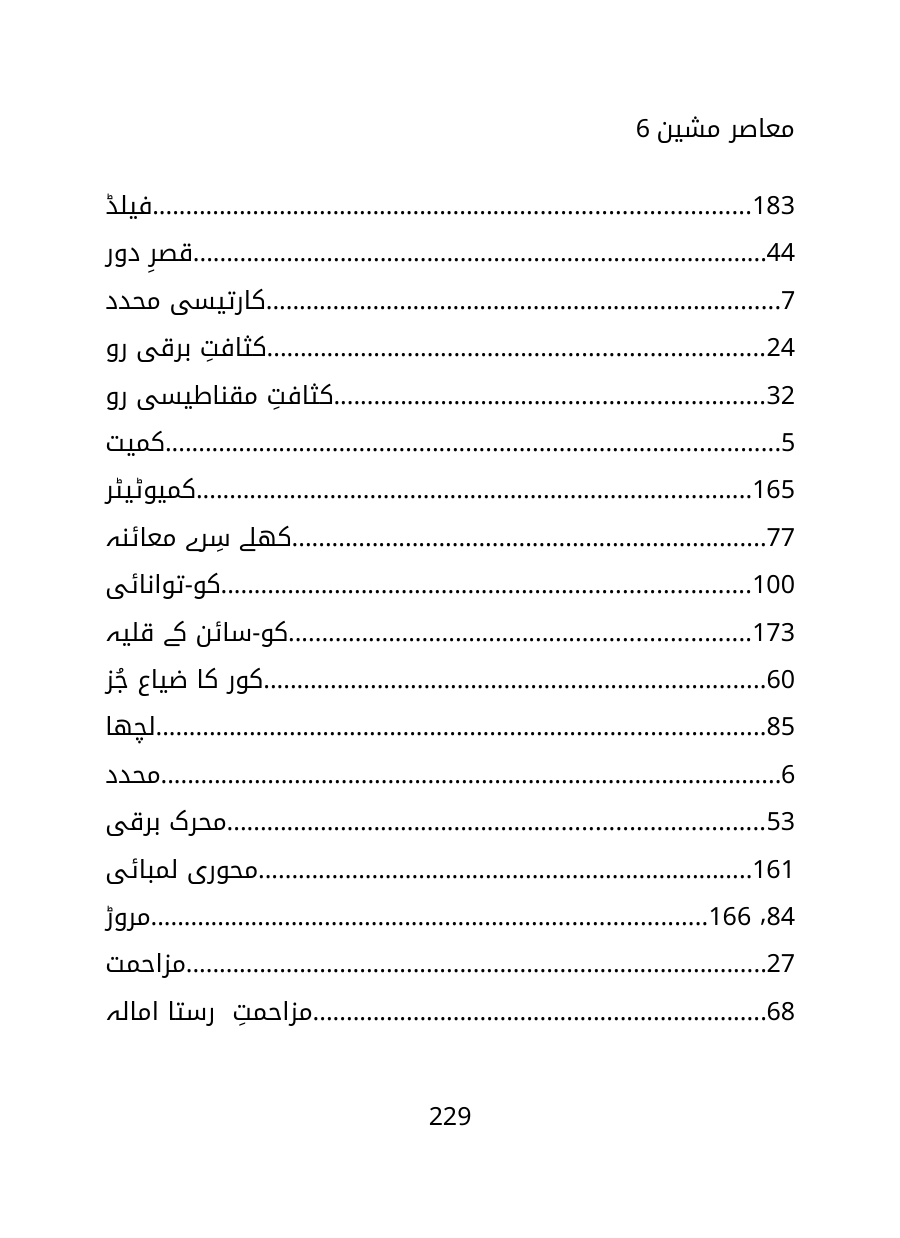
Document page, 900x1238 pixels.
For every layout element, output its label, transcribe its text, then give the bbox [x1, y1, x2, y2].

text کمیوٹیٹر 165 [105, 467, 795, 514]
text کو-سائن کے قلیہ 173 [105, 609, 795, 656]
text کثافتِ برقی رو 24 [105, 324, 795, 372]
text فیلڈ 183 [105, 182, 795, 230]
text لچھا 85 [105, 704, 795, 751]
text کور کا ضیاع جُز 60 [105, 656, 795, 704]
text کثافتِ مقناطیسی رو 32 [105, 372, 795, 419]
text محرک برقی 53 [105, 798, 795, 846]
text محدد 6 [105, 751, 795, 798]
text قصرِ دور 44 [105, 230, 795, 277]
text مروڑ 84, 166 [105, 893, 795, 941]
text کھلے سِرے معائنہ 77 [105, 514, 795, 562]
text کمیت 5 [105, 419, 795, 467]
text مزاحمت 27 [105, 941, 795, 988]
text مزاحمتِ رستا امالہ 68 [105, 988, 795, 1036]
text محوری لمبائی 161 [105, 846, 795, 893]
text کو-توانائی 100 [105, 562, 795, 609]
text کارتیسی محدد 7 [105, 277, 795, 324]
